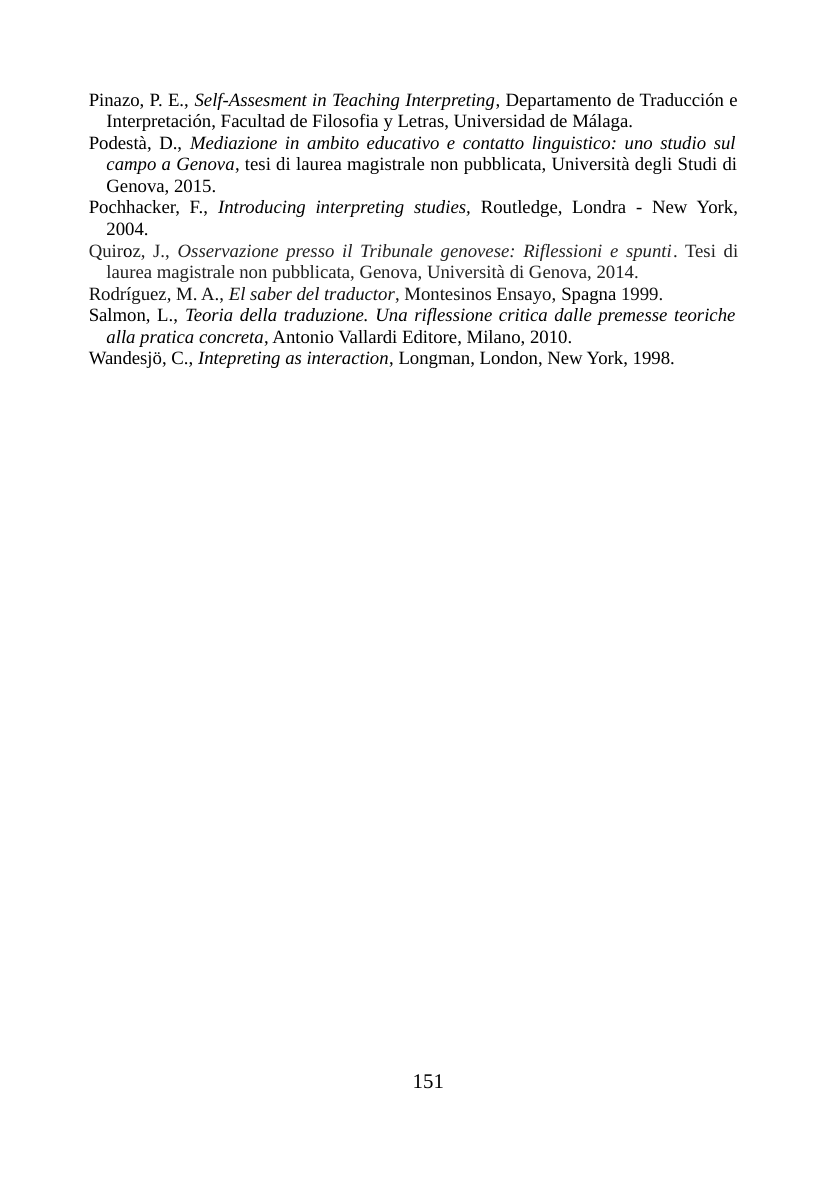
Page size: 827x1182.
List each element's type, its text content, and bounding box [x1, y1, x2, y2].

text Pochhacker, F., Introducing interpreting studies, Routledge, Londra - New York, 2004. [88, 196, 738, 239]
text Rodríguez, M. A., El saber del traductor, Montesinos Ensayo, Spagna 1999. [88, 283, 738, 304]
text Podestà, D., Mediazione in ambito educativo e contatto linguistico: uno studio sul campo a Genova, tesi di laurea magistrale non pubblicata, Università degli Studi di Genova, 2015. [88, 132, 738, 196]
text Pinazo, P. E., Self-Assesment in Teaching Interpreting, Departamento de Traducción e Interpretación, Facultad de Filosofia y Letras, Universidad de Málaga. [88, 88, 738, 132]
text Salmon, L., Teoria della traduzione. Una riflessione critica dalle premesse teoriche alla pratica concreta, Antonio Vallardi Editore, Milano, 2010. [88, 304, 738, 347]
text Wandesjö, C., Intepreting as interaction, Longman, London, New York, 1998. [88, 347, 738, 369]
text Quiroz, J., Osservazione presso il Tribunale genovese: Riflessioni e spunti. Tesi di laurea magistrale non pubblicata, Genova, Università di Genova, 2014. [88, 239, 738, 283]
